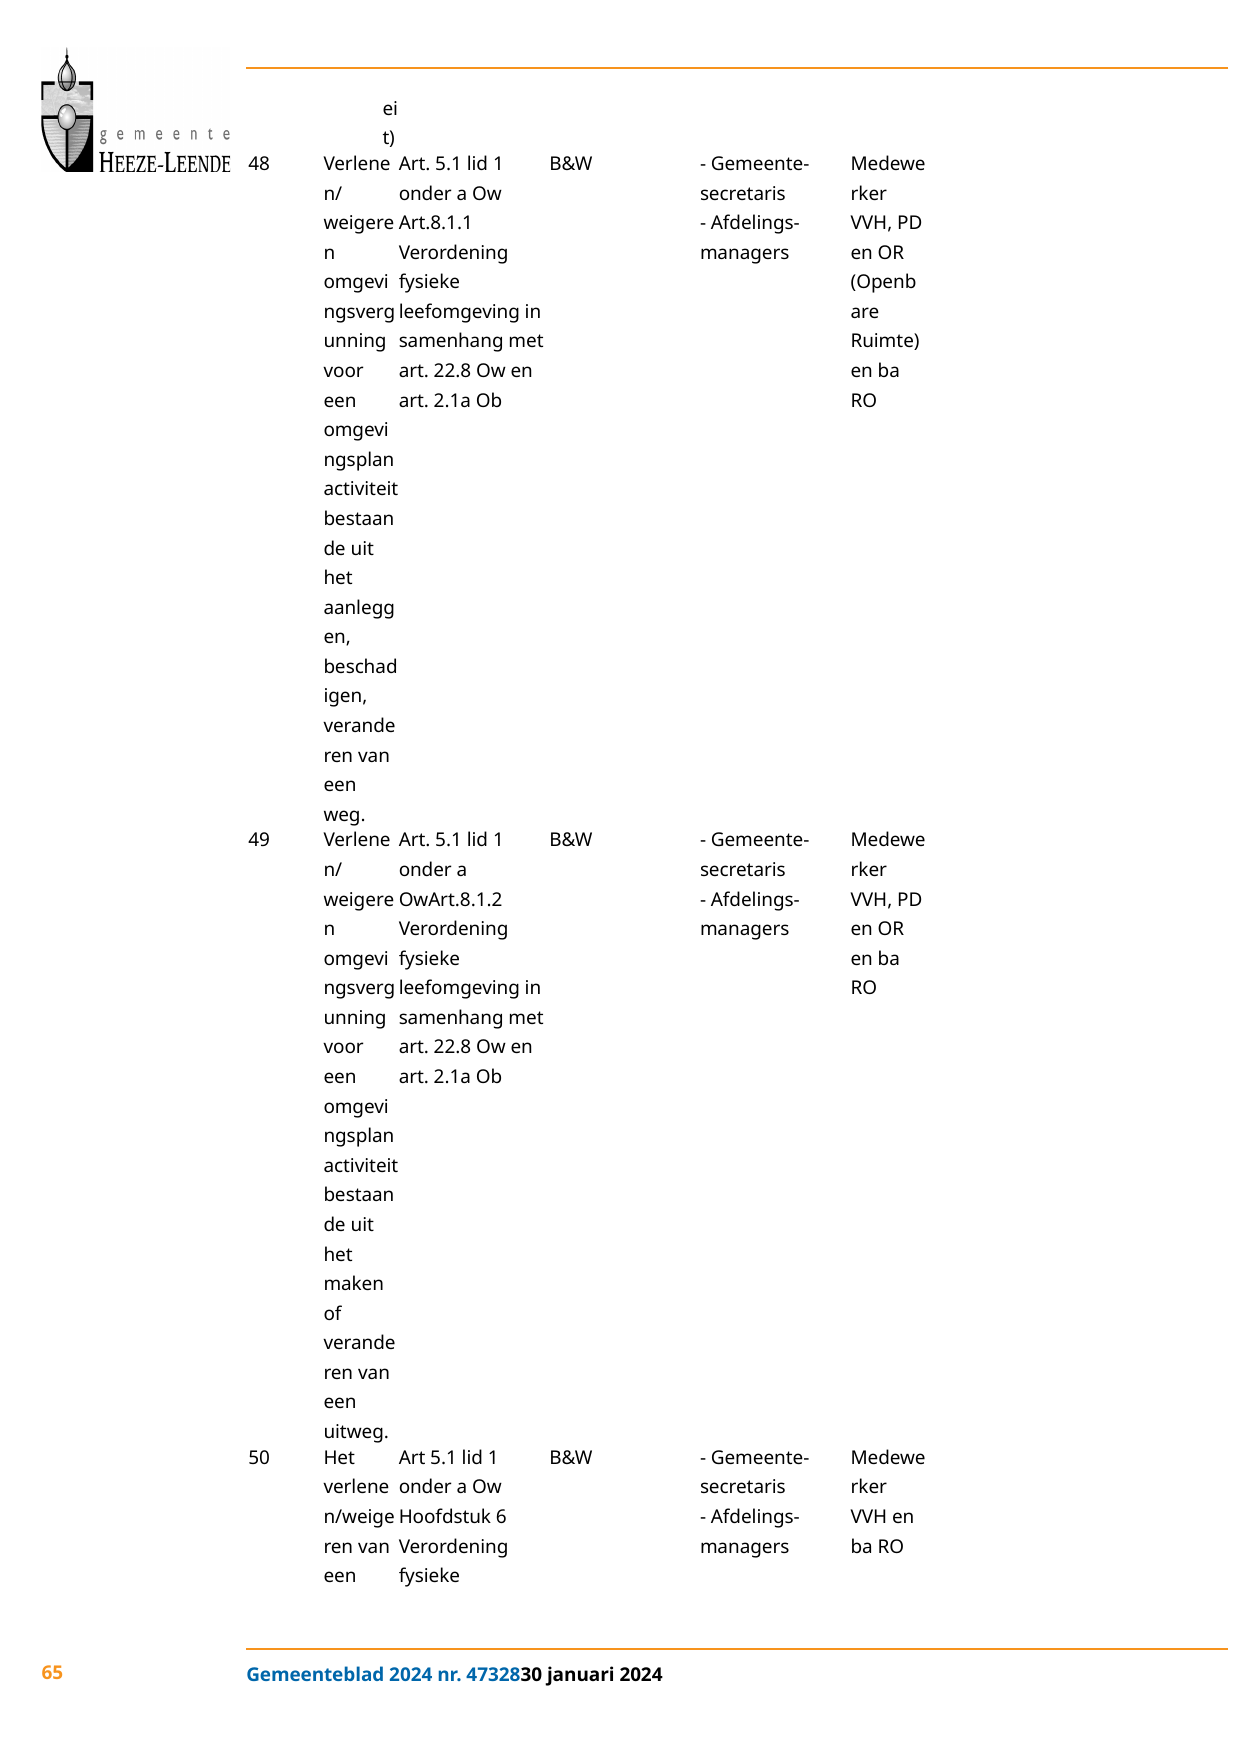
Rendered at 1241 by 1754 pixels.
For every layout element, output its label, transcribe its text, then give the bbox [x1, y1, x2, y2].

table_cell [926, 827, 1152, 1444]
table_cell - Gemeente-secretaris - Afdelings-managers [700, 1444, 850, 1588]
table_cell [700, 95, 850, 150]
table_cell [399, 95, 549, 150]
table_cell Art. 5.1 lid 1 onder a Ow Art.8.1.1 Verordening fysieke leefomgeving in samenhang met art. 22.8 Ow en art. 2.1a Ob [399, 150, 549, 827]
table_cell B&W [549, 1444, 700, 1588]
table_cell - Gemeente-secretaris - Afdelings-managers [700, 150, 850, 827]
table_cell [850, 95, 926, 150]
table_cell Medewerker VVH, PD en OR en ba RO [850, 827, 926, 1444]
table_cell [926, 95, 1152, 150]
table_cell Art 5.1 lid 1 onder a Ow Hoofdstuk 6 Verordening fysieke [399, 1444, 549, 1588]
picture [41, 47, 231, 172]
table_cell - Gemeente-secretaris - Afdelings-managers [700, 827, 850, 1444]
table_cell B&W [549, 150, 700, 827]
table_cell [926, 1444, 1152, 1588]
table_cell 50 [248, 1444, 323, 1588]
table_cell eit) [323, 95, 398, 150]
table_cell Art. 5.1 lid 1 onder a OwArt.8.1.2 Verordening fysieke leefomgeving in samenhang met art. 22.8 Ow en art. 2.1a Ob [399, 827, 549, 1444]
table_cell Het verlenen/weigeren van een [323, 1444, 398, 1588]
table_cell B&W [549, 827, 700, 1444]
table_cell [549, 95, 700, 150]
table_cell 48 [248, 150, 323, 827]
table_cell Verlenen/weigeren omgevingsvergunning voor een omgevingsplanactiviteit bestaande uit het maken of veranderen van een uitweg. [323, 827, 398, 1444]
table_cell 49 [248, 827, 323, 1444]
table_cell Medewerker VVH en ba RO [850, 1444, 926, 1588]
table_cell [926, 150, 1152, 827]
table_cell Medewerker VVH, PD en OR (Openbare Ruimte) en ba RO [850, 150, 926, 827]
table_cell [248, 95, 323, 150]
table_cell Verlenen/weigeren omgevingsvergunning voor een omgevingsplanactiviteit bestaande uit het aanleggen, beschadigen, veranderen van een weg. [323, 150, 398, 827]
